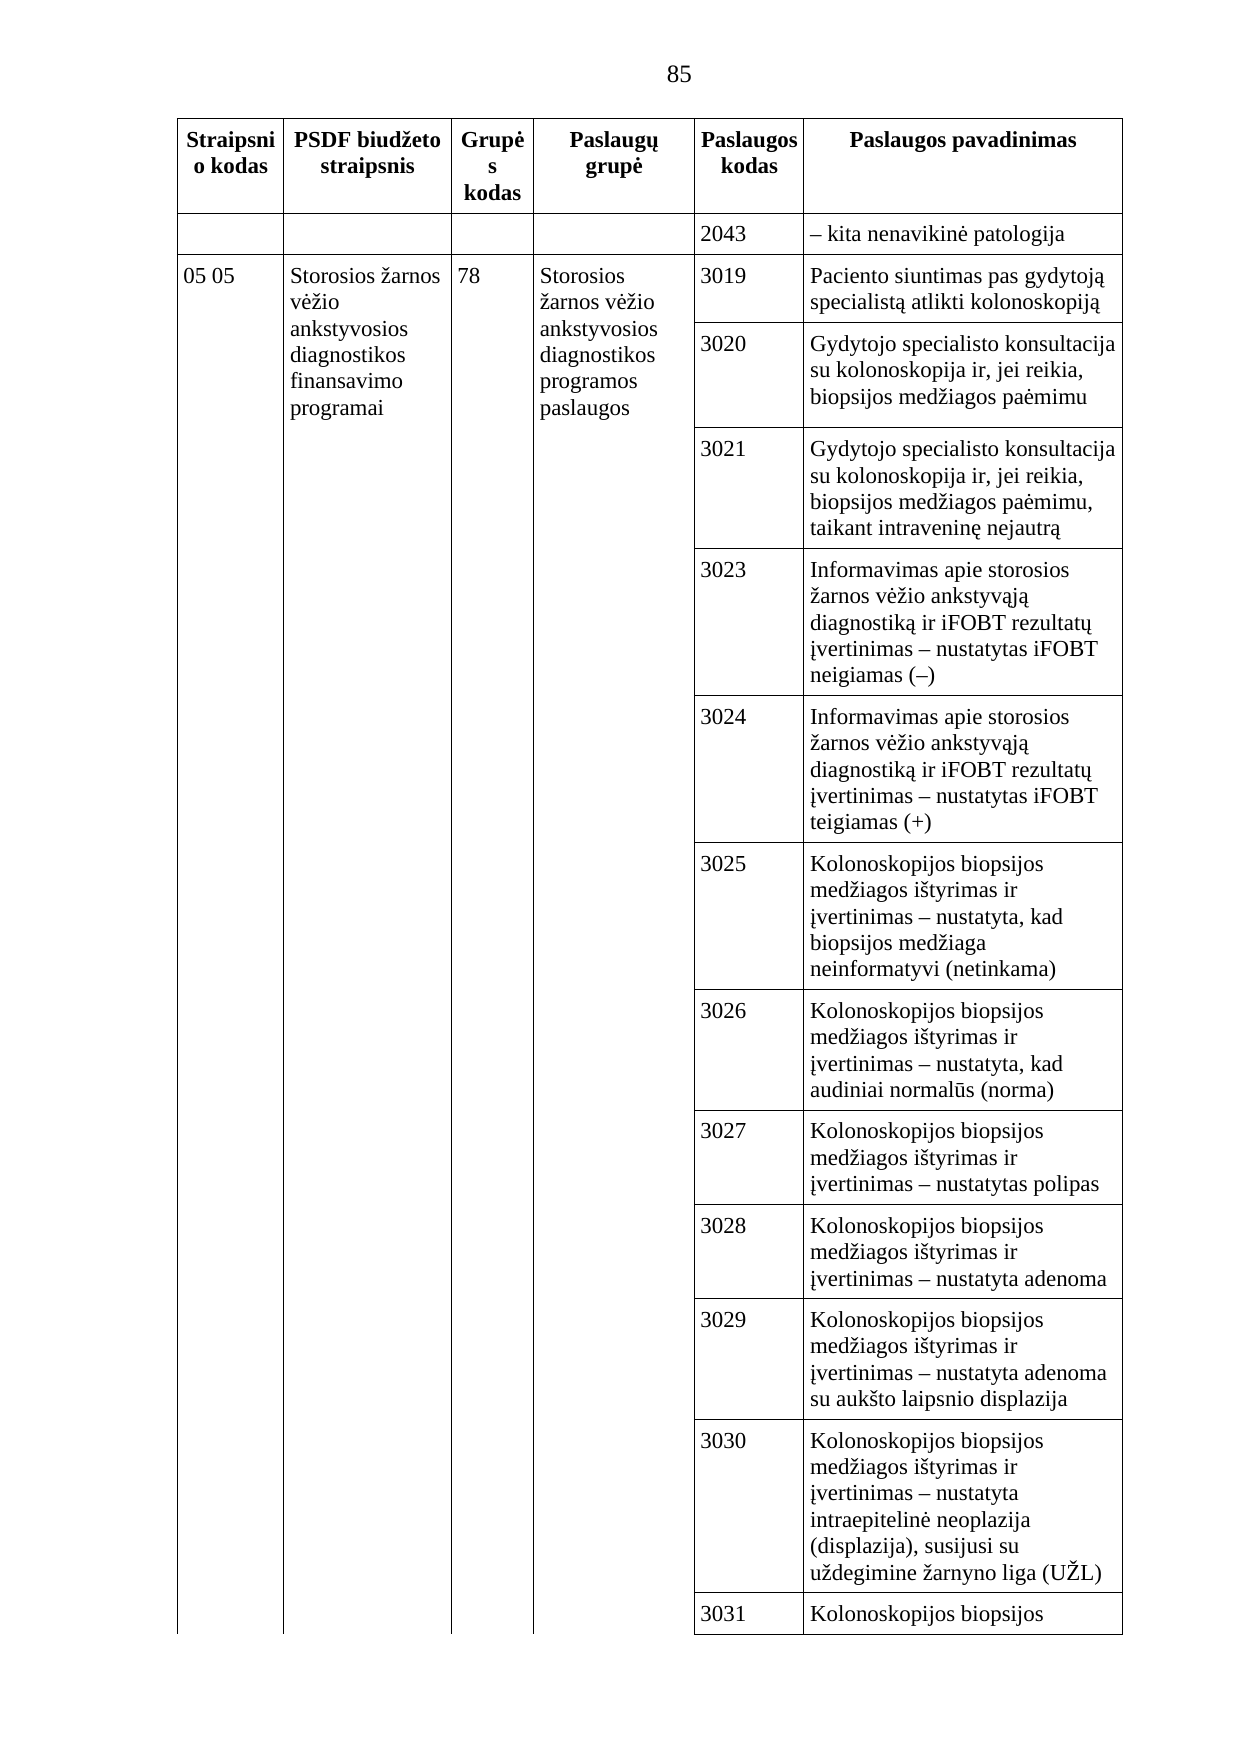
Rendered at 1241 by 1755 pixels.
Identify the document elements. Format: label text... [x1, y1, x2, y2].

table_cell Kolonoskopijos biopsijos medžiagos ištyrimas ir įvertinimas – nustatyta intraepitelinė neoplazija (displazija), susijusi su uždegimine žarnyno liga (UŽL) [804, 1420, 1122, 1592]
table_cell Paciento siuntimas pas gydytoją specialistą atlikti kolonoskopiją [804, 255, 1122, 322]
table_cell [534, 695, 694, 842]
table_cell [452, 548, 533, 695]
table_cell [178, 322, 283, 427]
table_cell – kita nenavikinė patologija [804, 214, 1122, 254]
table_cell [452, 427, 533, 548]
table_cell 3026 [695, 990, 803, 1109]
table_cell [284, 695, 451, 842]
table_cell Gydytojo specialisto konsultacija su kolonoskopija ir, jei reikia, biopsijos medžiagos paėmimu, taikant intraveninę nejautrą [804, 428, 1122, 548]
table_cell [178, 1419, 283, 1592]
table_cell [284, 1592, 451, 1633]
table_cell 3023 [695, 549, 803, 695]
table_cell 3019 [695, 255, 803, 322]
table_cell [452, 1110, 533, 1204]
table_cell [534, 1204, 694, 1298]
table_cell Storosios žarnos vėžio ankstyvosios diagnostikos programos paslaugos [534, 255, 694, 427]
table_cell Kolonoskopijos biopsijos medžiagos ištyrimas ir įvertinimas – nustatyta adenoma su aukšto laipsnio displazija [804, 1299, 1122, 1419]
table_header PSDF biudžeto straipsnis [284, 119, 451, 212]
table_cell [534, 548, 694, 695]
table_cell 3021 [695, 428, 803, 548]
table_cell [534, 842, 694, 989]
table_cell [178, 1298, 283, 1419]
table_cell [452, 1419, 533, 1592]
table_cell Informavimas apie storosios žarnos vėžio ankstyvąją diagnostiką ir iFOBT rezultatų įvertinimas – nustatytas iFOBT neigiamas (–) [804, 549, 1122, 695]
table_cell 2043 [695, 214, 803, 254]
table_cell 3020 [695, 323, 803, 427]
table_cell [178, 214, 283, 254]
table_cell [452, 1592, 533, 1633]
table_cell [178, 989, 283, 1109]
table_cell [284, 1419, 451, 1592]
table_cell [452, 322, 533, 427]
table_cell [534, 989, 694, 1109]
table_cell 05 05 [178, 255, 283, 322]
table_cell 3028 [695, 1205, 803, 1298]
table_header Paslaugos kodas [695, 119, 803, 212]
table_cell Kolonoskopijos biopsijos medžiagos ištyrimas ir įvertinimas – nustatyta, kad audiniai normalūs (norma) [804, 990, 1122, 1109]
table_cell 3031 [695, 1593, 803, 1633]
table_cell 3029 [695, 1299, 803, 1419]
table_cell [178, 1204, 283, 1298]
table_cell [452, 1204, 533, 1298]
table_cell [534, 1419, 694, 1592]
table_cell [284, 842, 451, 989]
table_cell 3025 [695, 843, 803, 989]
table_cell [284, 1204, 451, 1298]
table_cell [534, 214, 694, 254]
table_header Grupės kodas [452, 119, 533, 212]
table_cell 3030 [695, 1420, 803, 1592]
table_cell [534, 1110, 694, 1204]
table_cell [452, 695, 533, 842]
table_cell Kolonoskopijos biopsijos [804, 1593, 1122, 1633]
table_cell [534, 1298, 694, 1419]
table_cell [452, 989, 533, 1109]
table_cell [284, 989, 451, 1109]
table_header Paslaugų grupė [534, 119, 694, 212]
table_cell [284, 548, 451, 695]
table_cell [178, 427, 283, 548]
table_cell Gydytojo specialisto konsultacija su kolonoskopija ir, jei reikia, biopsijos medžiagos paėmimu [804, 323, 1122, 427]
table_cell [534, 427, 694, 548]
table_cell [178, 1110, 283, 1204]
table_cell Kolonoskopijos biopsijos medžiagos ištyrimas ir įvertinimas – nustatyta, kad biopsijos medžiaga neinformatyvi (netinkama) [804, 843, 1122, 989]
table_cell [452, 1298, 533, 1419]
table_cell [284, 1110, 451, 1204]
table_cell [284, 427, 451, 548]
table_cell 3024 [695, 696, 803, 842]
table_cell Kolonoskopijos biopsijos medžiagos ištyrimas ir įvertinimas – nustatyta adenoma [804, 1205, 1122, 1298]
table_cell [534, 1592, 694, 1633]
table_cell Kolonoskopijos biopsijos medžiagos ištyrimas ir įvertinimas – nustatytas polipas [804, 1111, 1122, 1204]
table_cell Informavimas apie storosios žarnos vėžio ankstyvąją diagnostiką ir iFOBT rezultatų įvertinimas – nustatytas iFOBT teigiamas (+) [804, 696, 1122, 842]
table_header Paslaugos pavadinimas [804, 119, 1122, 212]
table_cell [178, 548, 283, 695]
table_cell [452, 842, 533, 989]
table_cell 3027 [695, 1111, 803, 1204]
table_cell [178, 1592, 283, 1633]
table_cell 78 [452, 255, 533, 322]
table_cell Storosios žarnos vėžio ankstyvosios diagnostikos finansavimo programai [284, 255, 451, 427]
table_cell [284, 1298, 451, 1419]
table_cell [178, 842, 283, 989]
table_cell [284, 214, 451, 254]
table_header Straipsnio kodas [178, 119, 283, 212]
table_cell [452, 214, 533, 254]
table_cell [178, 695, 283, 842]
